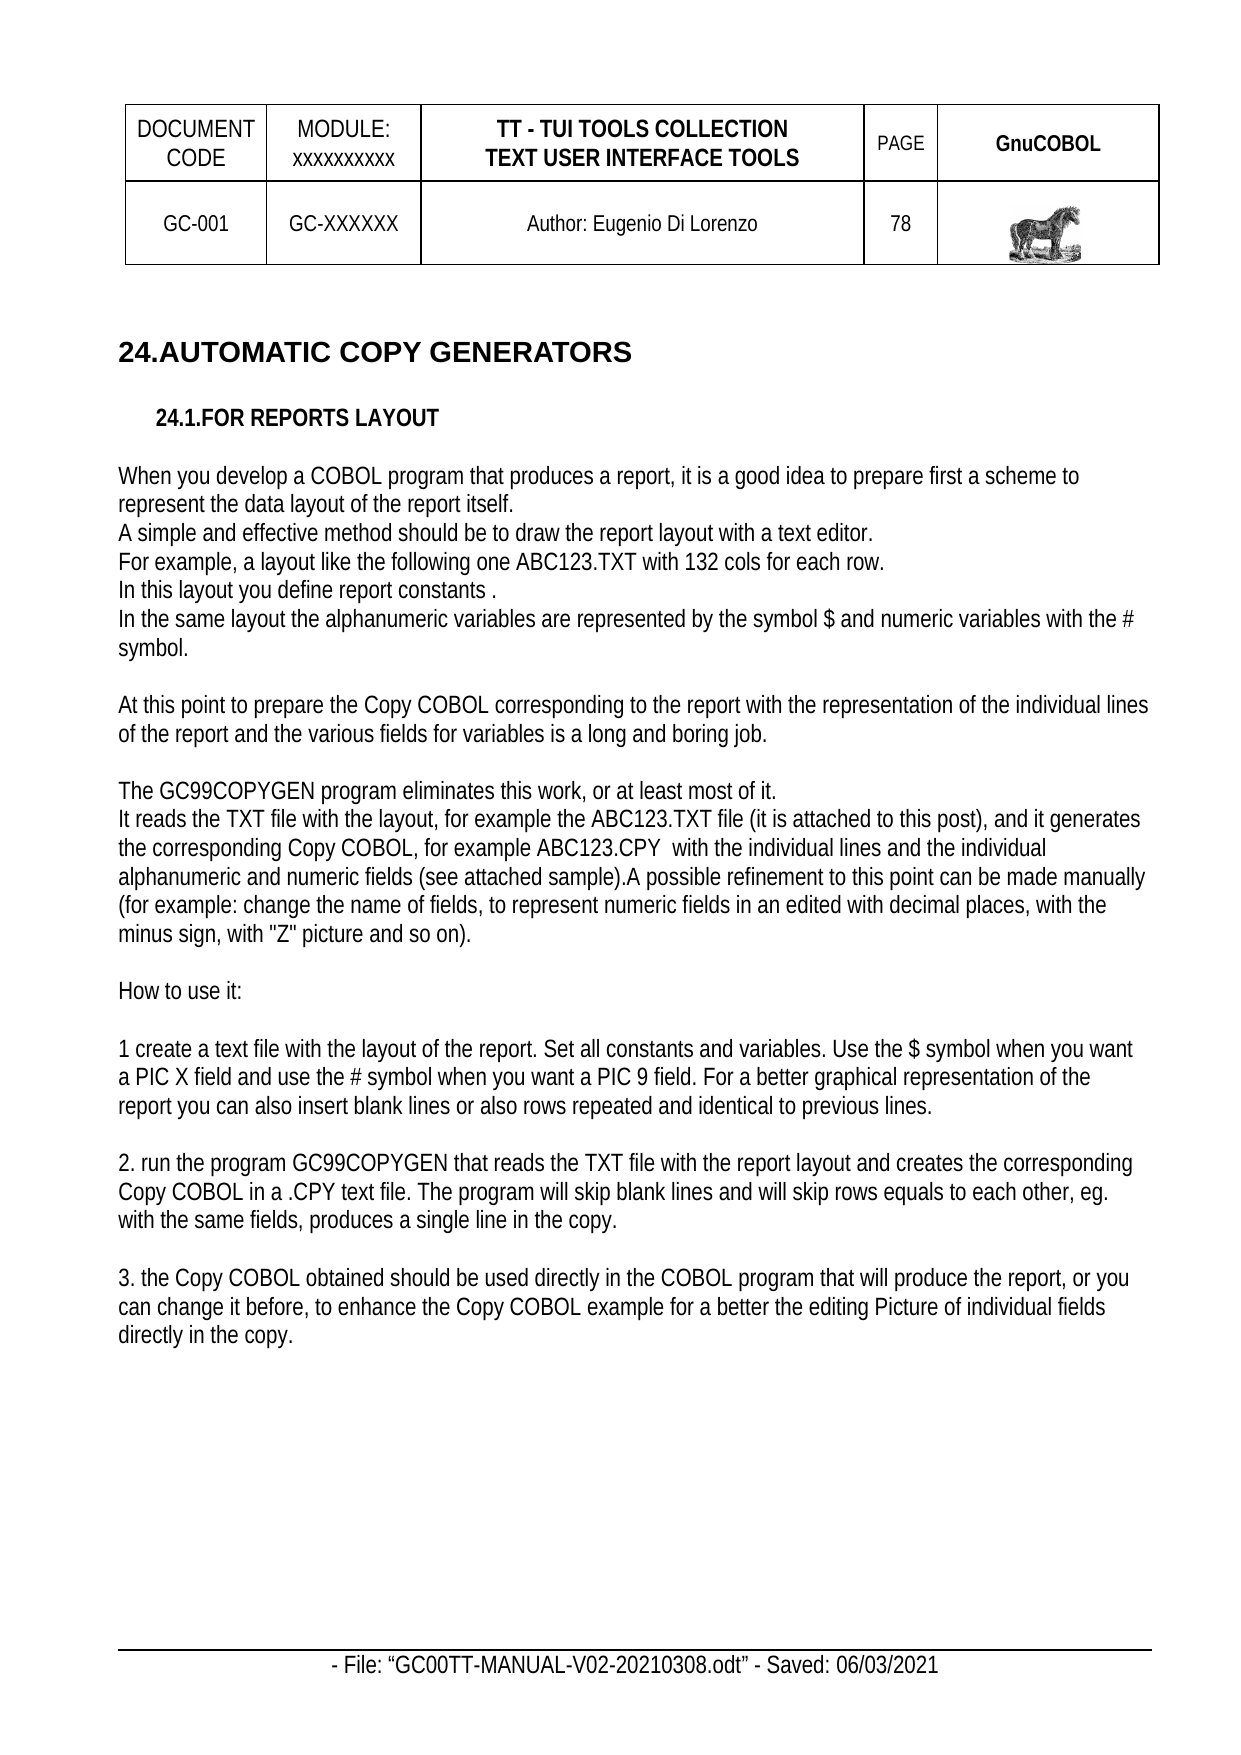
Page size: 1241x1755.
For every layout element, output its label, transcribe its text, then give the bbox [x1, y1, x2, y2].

text 2. run the program GC99COPYGEN that reads the TXT file with the report layout and creates the corresponding Copy COBOL in a .CPY text file. The program will skip blank lines and will skip rows equals to each other, eg. with the same fields, produces a single line in the copy. [118, 1148, 1152, 1234]
text A simple and effective method should be to draw the report layout with a text editor. For example, a layout like the following one ABC123.TXT with 132 cols for each row. In this layout you define report constants . In the same layout the alphanumeric variables are represented by the symbol $ and numeric variables with the # symbol. [118, 518, 1152, 661]
text When you develop a COBOL program that produces a report, it is a good idea to prepare first a scheme to represent the data layout of the report itself. [118, 461, 1152, 518]
text The GC99COPYGEN program eliminates this work, or at least most of it. [118, 776, 1152, 804]
subtitle AUTOMATIC COPY GENERATORS [118, 335, 1152, 368]
text 3. the Copy COBOL obtained should be used directly in the COBOL program that will produce the report, or you can change it before, to enhance the Copy COBOL example for a better the editing Picture of individual fields directly in the copy. [118, 1263, 1152, 1349]
subtitle FOR REPORTS LAYOUT [156, 403, 1152, 432]
text 1 create a text file with the layout of the report. Set all constants and variables. Use the $ symbol when you want a PIC X field and use the # symbol when you want a PIC 9 field. For a better graphical representation of the report you can also insert blank lines or also rows repeated and identical to previous lines. [118, 1034, 1152, 1119]
text It reads the TXT file with the layout, for example the ABC123.TXT file (it is attached to this post), and it generates the corresponding Copy COBOL, for example ABC123.CPY with the individual lines and the individual alphanumeric and numeric fields (see attached sample).A possible refinement to this point can be made manually (for example: change the name of fields, to represent numeric fields in an edited with decimal places, with the minus sign, with "Z" picture and so on). [118, 804, 1152, 948]
text How to use it: [118, 976, 1152, 1005]
text At this point to prepare the Copy COBOL corresponding to the report with the representation of the individual lines of the report and the various fields for variables is a long and boring job. [118, 661, 1152, 747]
